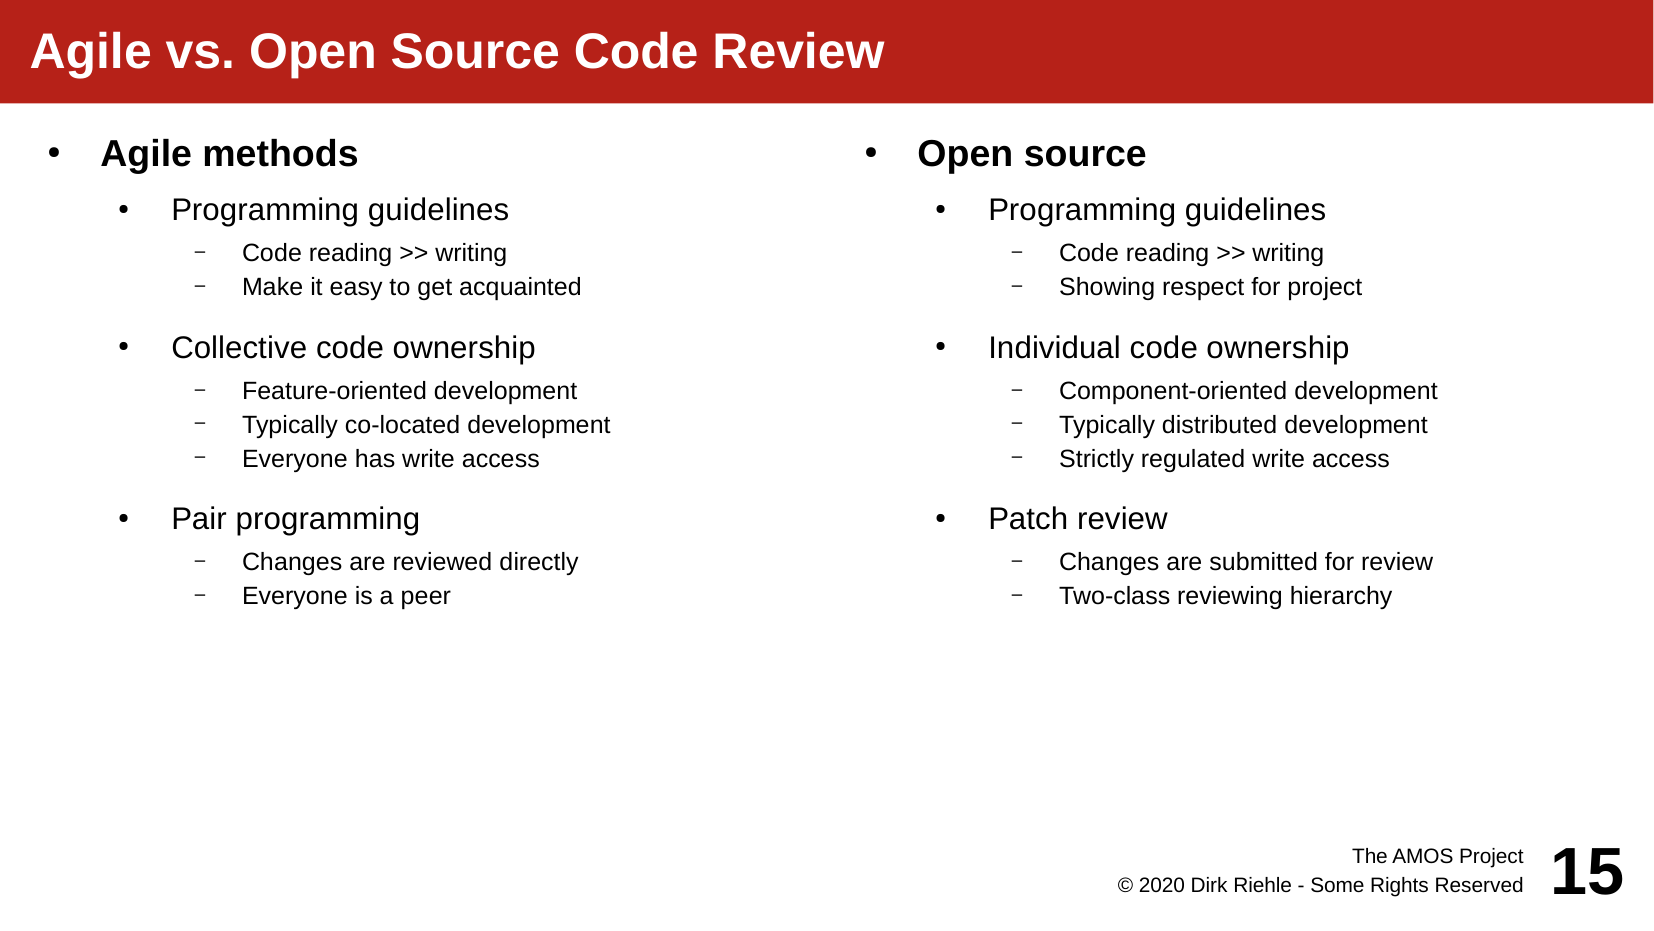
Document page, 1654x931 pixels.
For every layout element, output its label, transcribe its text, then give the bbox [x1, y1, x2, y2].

list Open source Programming guidelines Code reading >> writing Showing respect for project Individual code ownership Component-oriented development Typically distributed development Strictly regulated write access Patch review Changes are submitted for review Two-class reviewing hierarchy [846, 132, 1625, 798]
title Agile vs. Open Source Code Review [0, 0, 1654, 104]
list Agile methods Programming guidelines Code reading >> writing Make it easy to get acquainted Collective code ownership Feature-oriented development Typically co-located development Everyone has write access Pair programming Changes are reviewed directly Everyone is a peer [29, 132, 808, 798]
